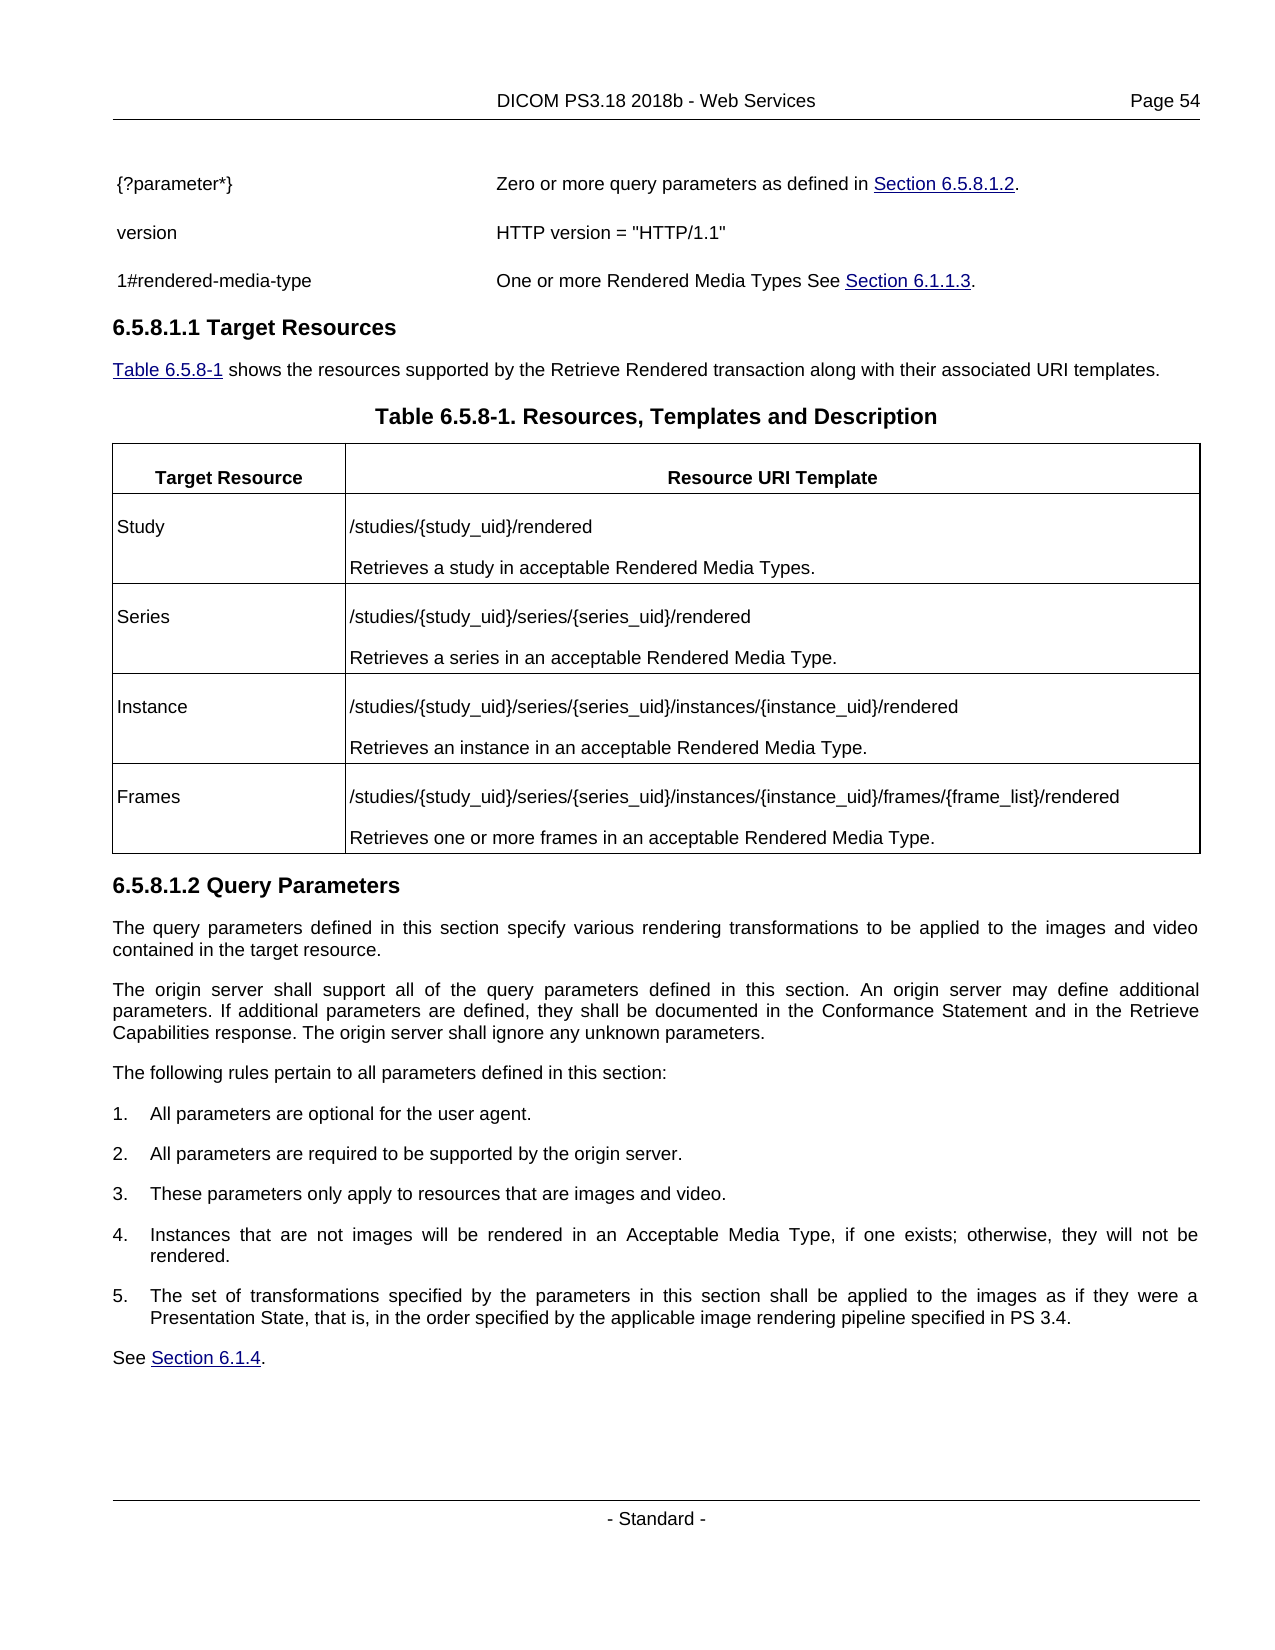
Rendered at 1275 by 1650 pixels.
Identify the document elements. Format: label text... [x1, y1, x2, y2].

table_cell Instance [113, 674, 345, 762]
table_cell /studies/{study_uid}/rendered Retrieves a study in acceptable Rendered Media Types. [346, 494, 1199, 582]
table_cell Series [113, 584, 345, 672]
list These parameters only apply to resources that are images and video. [112, 1183, 1200, 1204]
text The following rules pertain to all parameters defined in this section: [112, 1062, 1200, 1084]
text The origin server shall support all of the query parameters defined in this section. An origin server may define additional parameters. If additional parameters are defined, they shall be documented in the Conformance Statement and in the Retrieve Capabilities response. The origin server shall ignore any unknown parameters. [112, 979, 1200, 1043]
table_header Resource URI Template [346, 444, 1199, 492]
text 6.5.8.1.2 Query Parameters [112, 872, 1200, 898]
text Table 6.5.8-1. Resources, Templates and Description [112, 403, 1200, 429]
table_cell 1#rendered-media-type [113, 247, 492, 296]
table_cell /studies/{study_uid}/series/{series_uid}/rendered Retrieves a series in an acceptable Rendered Media Type. [346, 584, 1199, 672]
table_cell version [113, 199, 492, 247]
table_cell One or more Rendered Media Types See Section 6.1.1.3. [492, 247, 1200, 296]
table_cell {?parameter*} [113, 150, 492, 199]
text Table 6.5.8-1 shows the resources supported by the Retrieve Rendered transaction along with their associated URI templates. [112, 359, 1200, 381]
list All parameters are required to be supported by the origin server. [112, 1143, 1200, 1164]
table_cell HTTP version = "HTTP/1.1" [492, 199, 1200, 247]
table_cell Frames [113, 764, 345, 852]
table_cell /studies/{study_uid}/series/{series_uid}/instances/{instance_uid}/rendered Retrieves an instance in an acceptable Rendered Media Type. [346, 674, 1199, 762]
list Instances that are not images will be rendered in an Acceptable Media Type, if one exists; otherwise, they will not be rendered. [112, 1223, 1200, 1266]
table_cell /studies/{study_uid}/series/{series_uid}/instances/{instance_uid}/frames/{frame_list}/rendered Retrieves one or more frames in an acceptable Rendered Media Type. [346, 764, 1199, 852]
text 6.5.8.1.1 Target Resources [112, 315, 1200, 341]
text See Section 6.1.4. [112, 1347, 1200, 1369]
table_cell Study [113, 494, 345, 582]
text The query parameters defined in this section specify various rendering transformations to be applied to the images and video contained in the target resource. [112, 917, 1200, 960]
list The set of transformations specified by the parameters in this section shall be applied to the images as if they were a Presentation State, that is, in the order specified by the applicable image rendering pipeline specified in PS 3.4. [112, 1285, 1200, 1328]
table_cell Zero or more query parameters as defined in Section 6.5.8.1.2. [492, 150, 1200, 199]
list All parameters are optional for the user agent. [112, 1102, 1200, 1124]
table_header Target Resource [113, 444, 345, 492]
